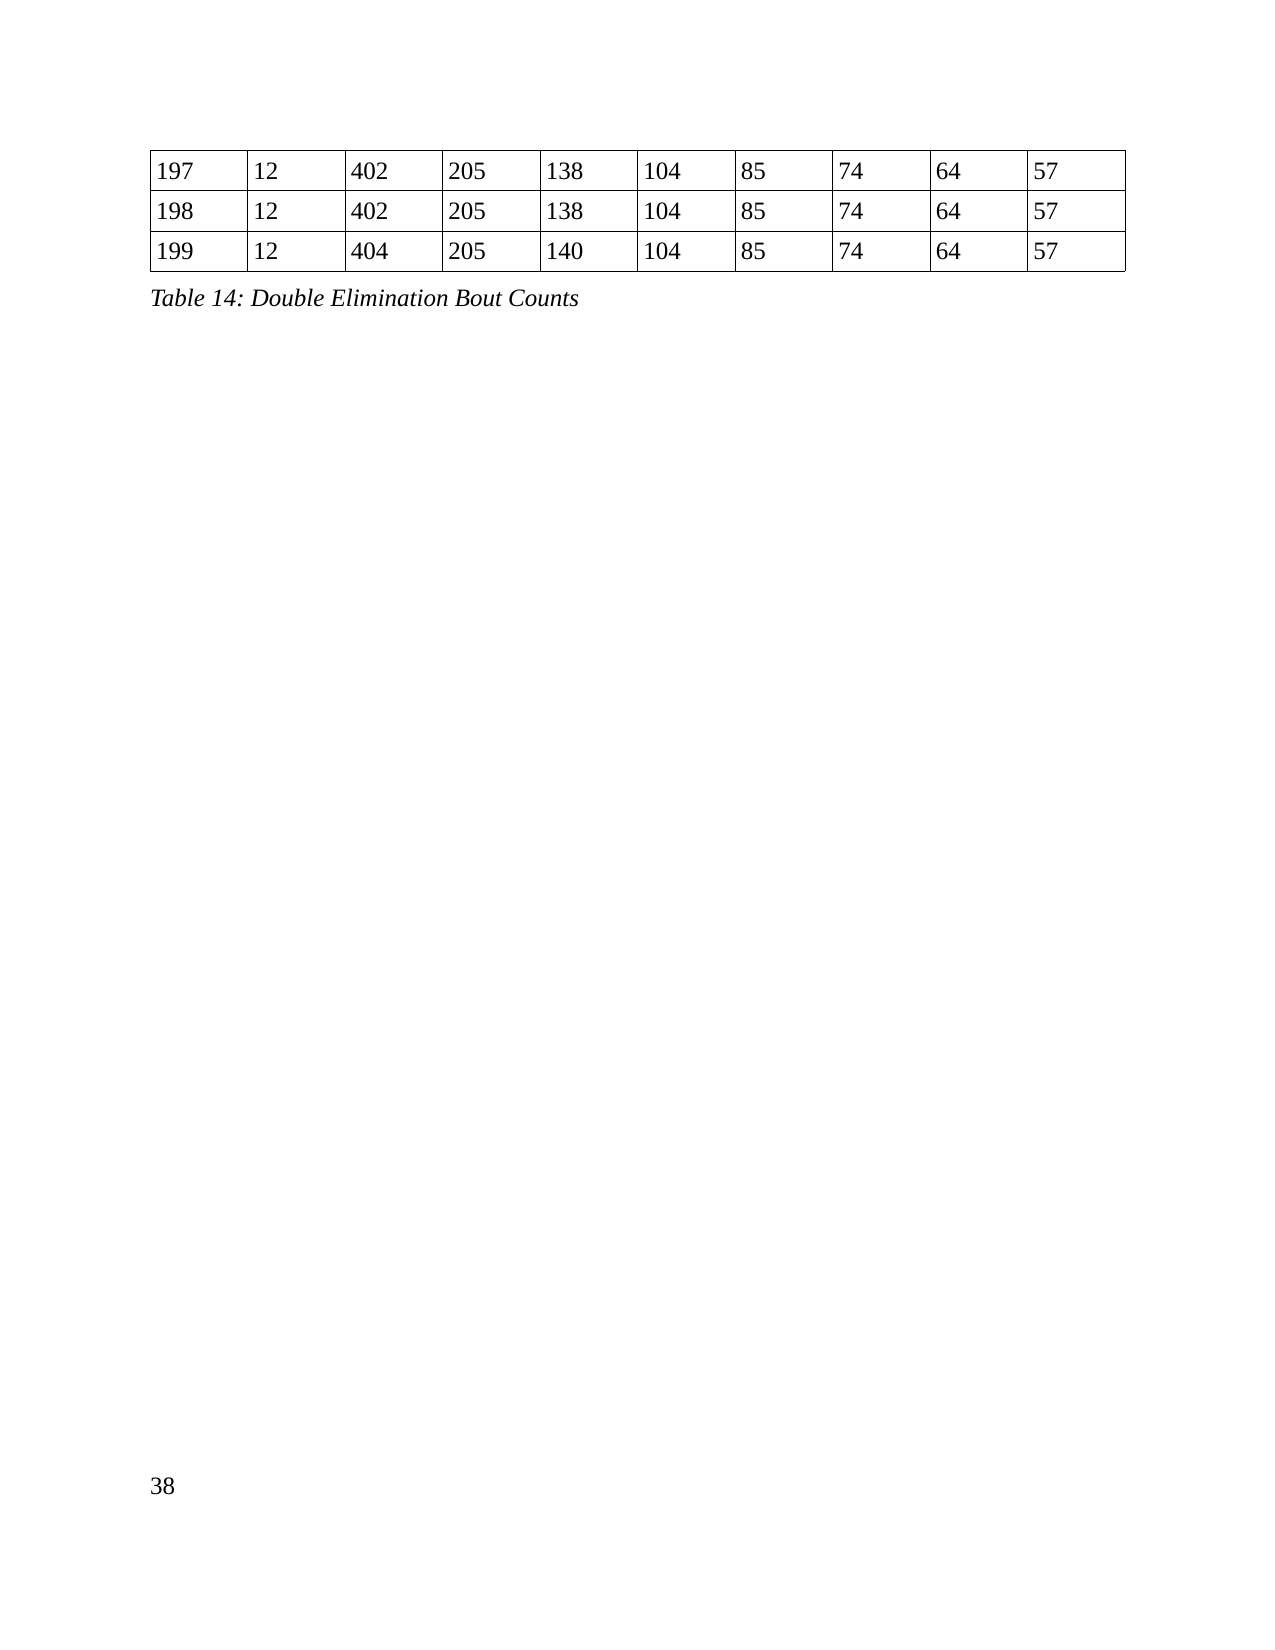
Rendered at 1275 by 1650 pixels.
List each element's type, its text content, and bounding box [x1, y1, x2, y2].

table_cell 74 [833, 151, 930, 190]
table_cell 104 [638, 232, 735, 271]
table_cell 104 [638, 151, 735, 190]
table_cell 12 [248, 151, 345, 190]
table_cell 140 [541, 232, 637, 271]
table_cell 57 [1028, 191, 1125, 231]
table_cell 57 [1028, 232, 1125, 271]
table_cell 205 [443, 151, 540, 190]
table_cell 85 [736, 232, 832, 271]
table_cell 64 [931, 151, 1027, 190]
table_cell 12 [248, 191, 345, 231]
table_cell 404 [346, 232, 442, 271]
table_cell 197 [151, 151, 247, 190]
table_cell 402 [346, 191, 442, 231]
table_cell 64 [931, 232, 1027, 271]
table_cell 138 [541, 151, 637, 190]
table_cell 138 [541, 191, 637, 231]
table_cell 205 [443, 232, 540, 271]
table_cell 85 [736, 191, 832, 231]
table_cell 85 [736, 151, 832, 190]
table_cell 104 [638, 191, 735, 231]
table_cell 402 [346, 151, 442, 190]
table_cell 74 [833, 232, 930, 271]
table_cell 57 [1028, 151, 1125, 190]
table_cell 198 [151, 191, 247, 231]
table_cell 199 [151, 232, 247, 271]
table_cell 205 [443, 191, 540, 231]
table_cell 12 [248, 232, 345, 271]
table_cell 64 [931, 191, 1027, 231]
text Table 14: Double Elimination Bout Counts [150, 283, 1125, 312]
table_cell 74 [833, 191, 930, 231]
